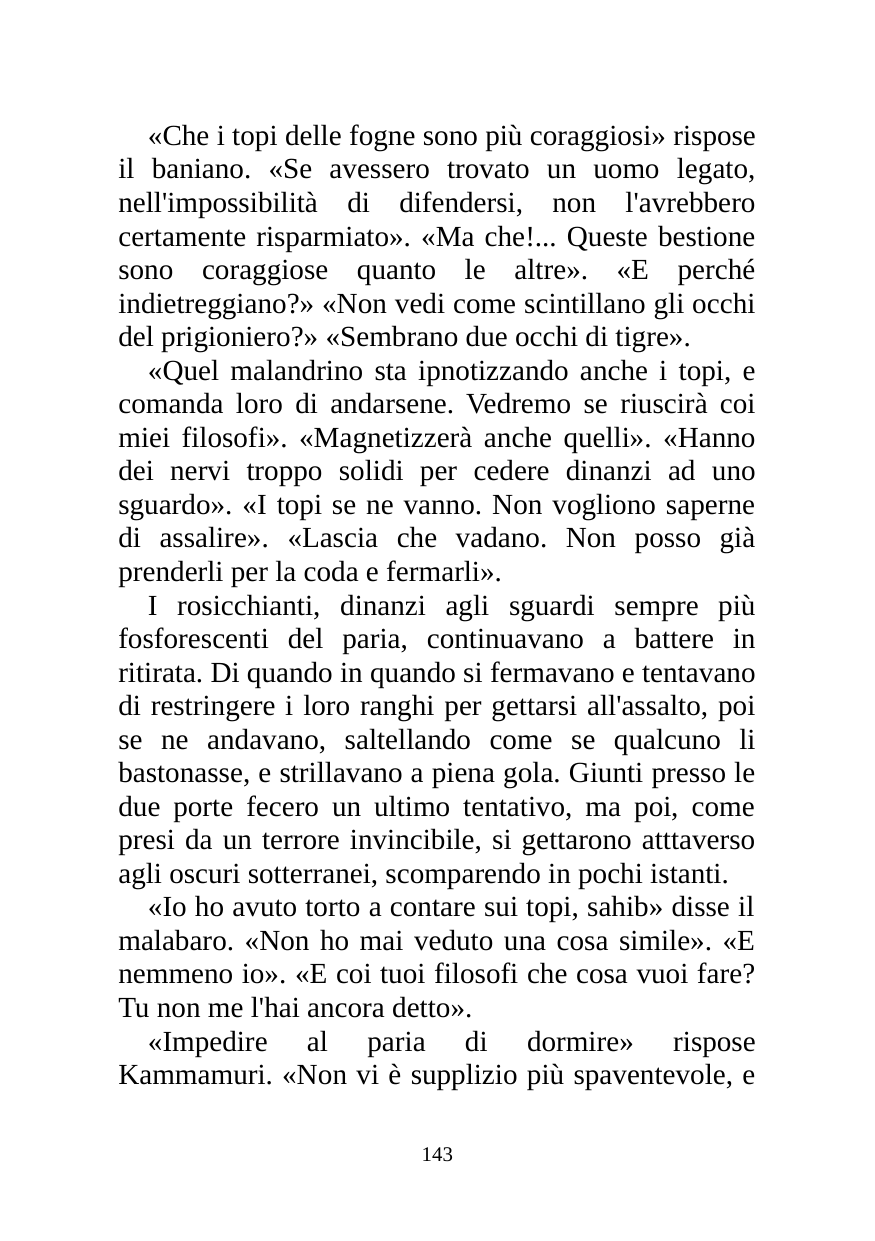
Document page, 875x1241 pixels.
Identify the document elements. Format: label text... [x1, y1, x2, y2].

text I rosicchianti, dinanzi agli sguardi sempre più fosforescenti del paria, continuavano a battere in ritirata. Di quando in quando si fermavano e tentavano di restringere i loro ranghi per gettarsi all'assalto, poi se ne andavano, saltellando come se qualcuno li bastonasse, e strillavano a piena gola. Giunti presso le due porte fecero un ultimo tentativo, ma poi, come presi da un terrore invincibile, si gettarono atttaverso agli oscuri sotterranei, scomparendo in pochi istanti. [118, 588, 756, 889]
text «Quel malandrino sta ipnotizzando anche i topi, e comanda loro di andarsene. Vedremo se riuscirà coi miei filosofi». «Magnetizzerà anche quelli». «Hanno dei nervi troppo solidi per cedere dinanzi ad uno sguardo». «I topi se ne vanno. Non vogliono saperne di assalire». «Lascia che vadano. Non posso già prenderli per la coda e fermarli». [118, 353, 756, 588]
text «Impedire al paria di dormire» rispose Kammamuri. «Non vi è supplizio più spaventevole, e [118, 1024, 756, 1091]
text «Che i topi delle fogne sono più coraggiosi» rispose il baniano. «Se avessero trovato un uomo legato, nell'impossibilità di difendersi, non l'avrebbero certamente risparmiato». «Ma che!... Queste bestione sono coraggiose quanto le altre». «E perché indietreggiano?» «Non vedi come scintillano gli occhi del prigioniero?» «Sembrano due occhi di tigre». [118, 118, 756, 353]
text «Io ho avuto torto a contare sui topi, sahib» disse il malabaro. «Non ho mai veduto una cosa simile». «E nemmeno io». «E coi tuoi filosofi che cosa vuoi fare? Tu non me l'hai ancora detto». [118, 889, 756, 1024]
